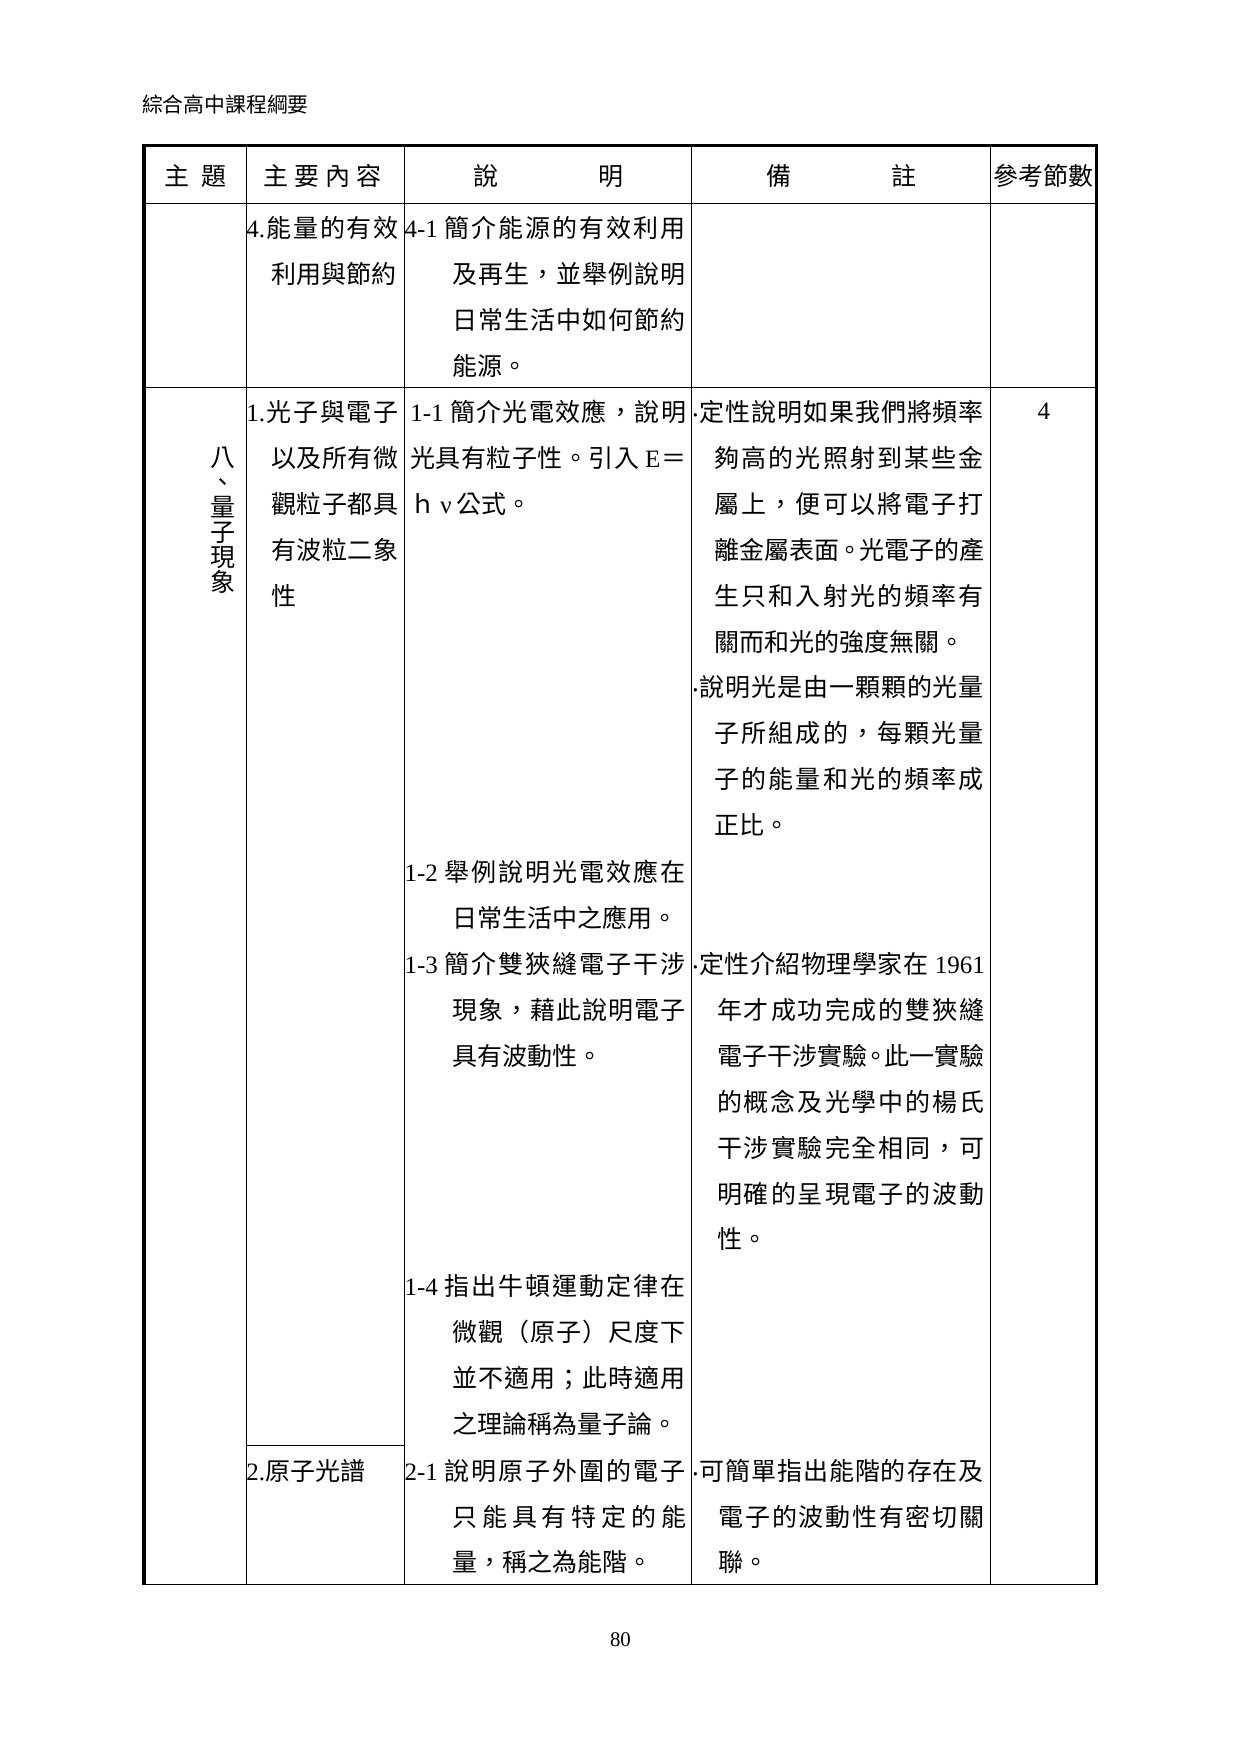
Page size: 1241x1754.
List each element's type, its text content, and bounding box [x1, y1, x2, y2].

table_header 說 明 [405, 147, 691, 203]
table_header 備 註 [692, 147, 990, 203]
table_cell 八、量子現象 [146, 388, 246, 1584]
table_cell 4.能量的有效利用與節約 [247, 204, 404, 387]
table_header 參考節數 [991, 147, 1095, 203]
table_cell ‧定性介紹物理學家在1961年才成功完成的雙狹縫電子干涉實驗。此一實驗的概念及光學中的楊氏干涉實驗完全相同，可明確的呈現電子的波動性。 [692, 939, 990, 1261]
table_cell ‧定性說明如果我們將頻率夠高的光照射到某些金屬上，便可以將電子打離金屬表面。光電子的產生只和入射光的頻率有關而和光的強度無關。 ‧說明光是由一顆顆的光量子所組成的，每顆光量子的能量和光的頻率成正比。 [692, 388, 990, 846]
table_cell 1-2舉例說明光電效應在日常生活中之應用。 [405, 846, 691, 939]
table_cell 1-4指出牛頓運動定律在微觀（原子）尺度下並不適用；此時適用之理論稱為量子論。 [405, 1261, 691, 1445]
table_cell 2-1說明原子外圍的電子只能具有特定的能量，稱之為能階。 [405, 1445, 691, 1584]
table_header 主 題 [146, 147, 246, 203]
table_cell ‧可簡單指出能階的存在及電子的波動性有密切關聯。 [692, 1445, 990, 1584]
table_cell 4 [991, 388, 1095, 1584]
table_cell 2.原子光譜 [247, 1446, 404, 1584]
table_cell 1.光子與電子以及所有微觀粒子都具有波粒二象性 [247, 388, 404, 1445]
table_cell 1-1簡介光電效應，說明光具有粒子性。引入E＝ｈν公式。 [405, 388, 691, 846]
table_cell [692, 204, 990, 387]
table_cell [692, 846, 990, 939]
table_cell 1-3簡介雙狹縫電子干涉現象，藉此說明電子具有波動性。 [405, 939, 691, 1261]
table_cell 4-1簡介能源的有效利用及再生，並舉例說明日常生活中如何節約能源。 [405, 204, 691, 387]
table_header 主 要 內 容 [247, 147, 404, 203]
table_cell [692, 1261, 990, 1445]
